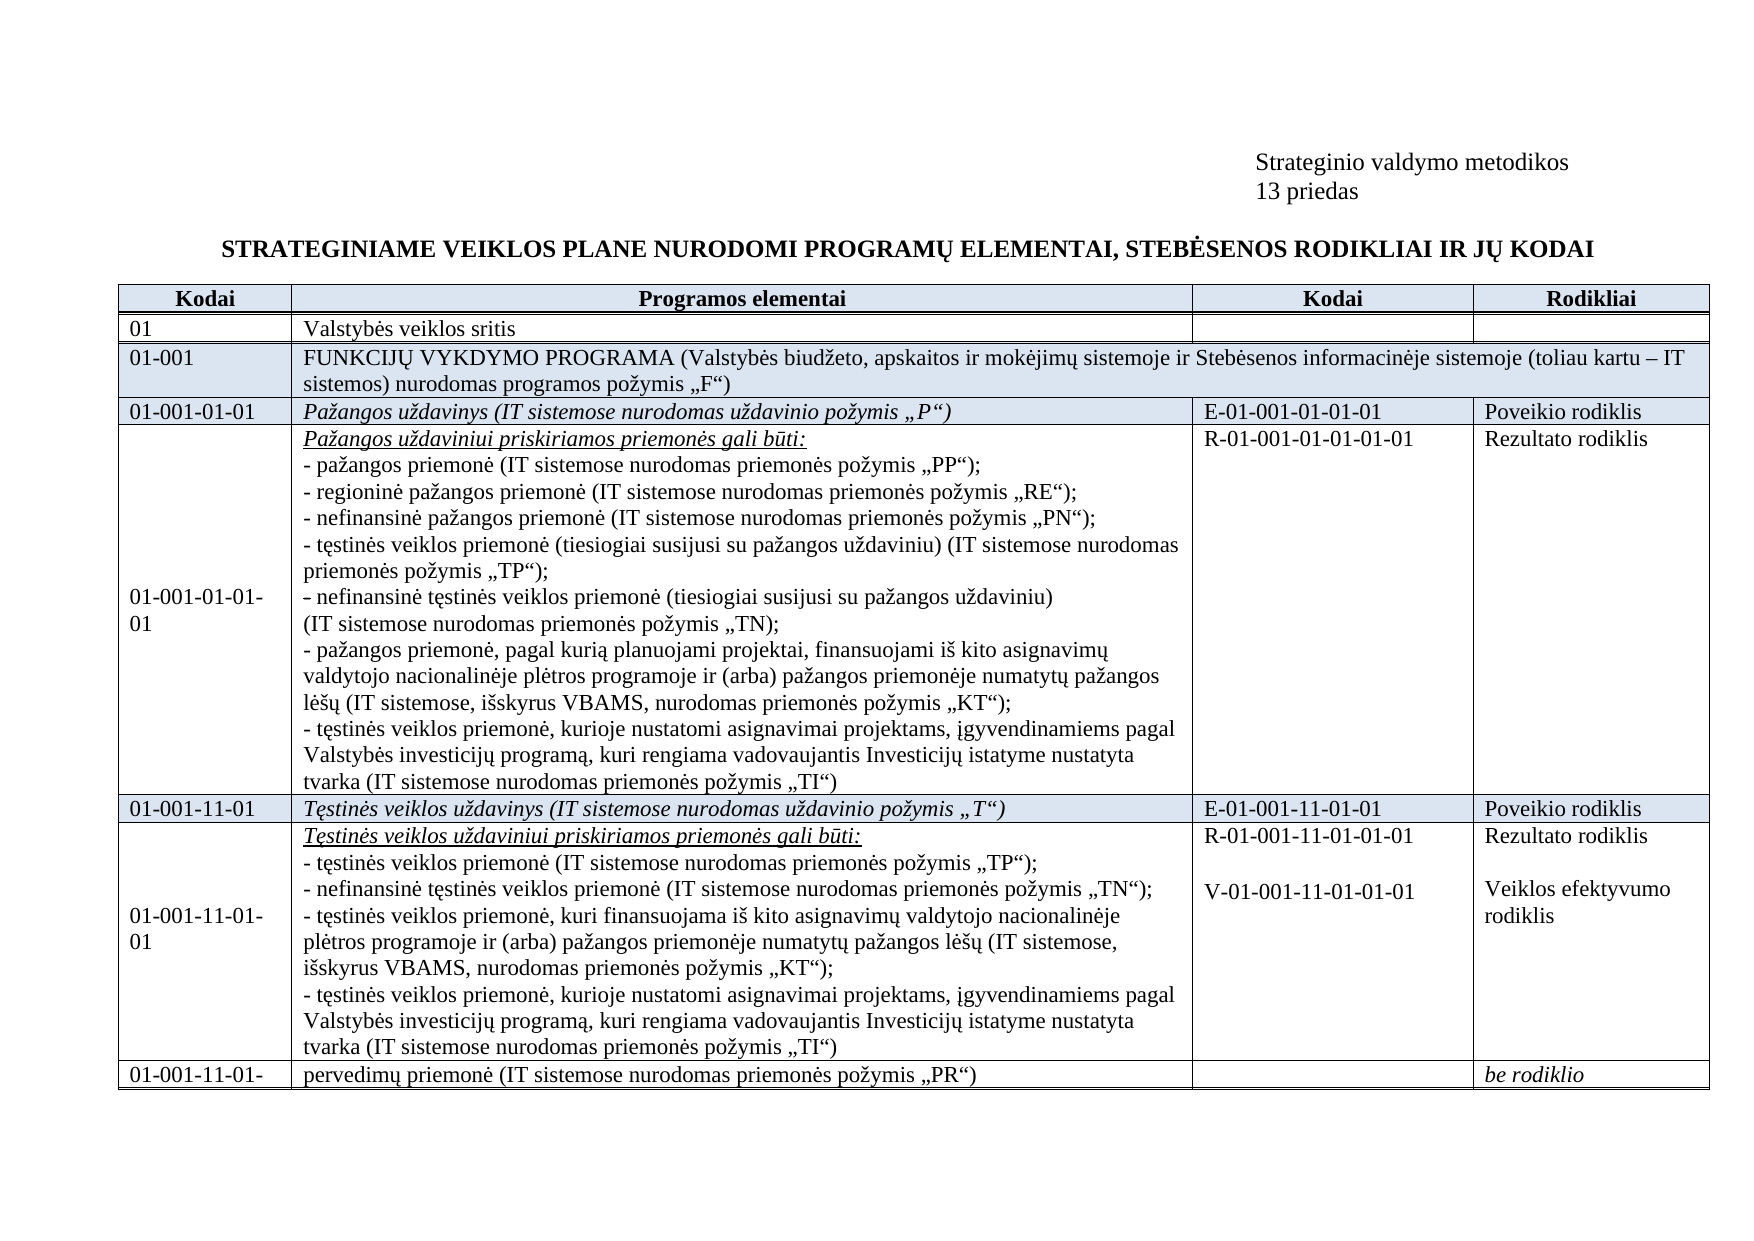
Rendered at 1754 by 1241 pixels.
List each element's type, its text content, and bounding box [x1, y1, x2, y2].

table_cell 01-001 [119, 344, 291, 397]
table_cell be rodiklio [1474, 1061, 1709, 1087]
text STRATEGINIAME VEIKLOS PLANE NURODOMI PROGRAMŲ ELEMENTAI, STEBĖSENOS RODIKLIAI IR JŲ KODAI [118, 234, 1698, 262]
table_header Kodai [119, 285, 291, 311]
table_cell E-01-001-11-01-01 [1193, 795, 1473, 822]
table_cell 01-001-01-01 [119, 398, 291, 424]
text 13 priedas [1255, 176, 1698, 205]
table_header Rodikliai [1474, 285, 1709, 311]
table_cell [1474, 315, 1709, 341]
table_cell E-01-001-01-01-01 [1193, 398, 1473, 424]
text Strateginio valdymo metodikos [1255, 147, 1698, 176]
table_cell R-01-001-11-01-01-01 V-01-001-11-01-01-01 [1193, 823, 1473, 1060]
table_cell 01-001-11-01 [119, 795, 291, 822]
table_header Kodai [1193, 285, 1473, 311]
table_cell FUNKCIJŲ VYKDYMO PROGRAMA (Valstybės biudžeto, apskaitos ir mokėjimų sistemoje ir Stebėsenos informacinėje sistemoje (toliau kartu – IT sistemos) nurodomas programos požymis „F“) [292, 344, 1709, 397]
table_cell Pažangos uždaviniui priskiriamos priemonės gali būti: - pažangos priemonė (IT sistemose nurodomas priemonės požymis „PP“); - regioninė pažangos priemonė (IT sistemose nurodomas priemonės požymis „RE“); - nefinansinė pažangos priemonė (IT sistemose nurodomas priemonės požymis „PN“); - tęstinės veiklos priemonė (tiesiogiai susijusi su pažangos uždaviniu) (IT sistemose nurodomas priemonės požymis „TP“); - nefinansinė tęstinės veiklos priemonė (tiesiogiai susijusi su pažangos uždaviniu) (IT sistemose nurodomas priemonės požymis „TN); - pažangos priemonė, pagal kurią planuojami projektai, finansuojami iš kito asignavimų valdytojo nacionalinėje plėtros programoje ir (arba) pažangos priemonėje numatytų pažangos lėšų (IT sistemose, išskyrus VBAMS, nurodomas priemonės požymis „KT“); - tęstinės veiklos priemonė, kurioje nustatomi asignavimai projektams, įgyvendinamiems pagal Valstybės investicijų programą, kuri rengiama vadovaujantis Investicijų istatyme nustatyta tvarka (IT sistemose nurodomas priemonės požymis „TI“) [292, 425, 1192, 794]
table_cell R-01-001-01-01-01-01 [1193, 425, 1473, 794]
table_cell 01-001-01-01-01 [119, 425, 291, 794]
table_header Programos elementai [292, 285, 1192, 311]
table_cell Tęstinės veiklos uždavinys (IT sistemose nurodomas uždavinio požymis „T“) [292, 795, 1192, 822]
table_cell pervedimų priemonė (IT sistemose nurodomas priemonės požymis „PR“) [292, 1061, 1192, 1087]
table_cell 01 [119, 315, 291, 341]
table_cell Valstybės veiklos sritis [292, 315, 1192, 341]
table_cell Rezultato rodiklis [1474, 425, 1709, 794]
table_cell [1193, 1061, 1473, 1087]
table_cell [1193, 315, 1473, 341]
table_cell Tęstinės veiklos uždaviniui priskiriamos priemonės gali būti: - tęstinės veiklos priemonė (IT sistemose nurodomas priemonės požymis „TP“); - nefinansinė tęstinės veiklos priemonė (IT sistemose nurodomas priemonės požymis „TN“); - tęstinės veiklos priemonė, kuri finansuojama iš kito asignavimų valdytojo nacionalinėje plėtros programoje ir (arba) pažangos priemonėje numatytų pažangos lėšų (IT sistemose, išskyrus VBAMS, nurodomas priemonės požymis „KT“); - tęstinės veiklos priemonė, kurioje nustatomi asignavimai projektams, įgyvendinamiems pagal Valstybės investicijų programą, kuri rengiama vadovaujantis Investicijų istatyme nustatyta tvarka (IT sistemose nurodomas priemonės požymis „TI“) [292, 823, 1192, 1060]
table_cell Rezultato rodiklis Veiklos efektyvumo rodiklis [1474, 823, 1709, 1060]
table_cell 01-001-11-01- [119, 1061, 291, 1087]
table_cell Poveikio rodiklis [1474, 795, 1709, 822]
table_cell Poveikio rodiklis [1474, 398, 1709, 424]
table_cell Pažangos uždavinys (IT sistemose nurodomas uždavinio požymis „P“) [292, 398, 1192, 424]
table_cell 01-001-11-01-01 [119, 823, 291, 1060]
